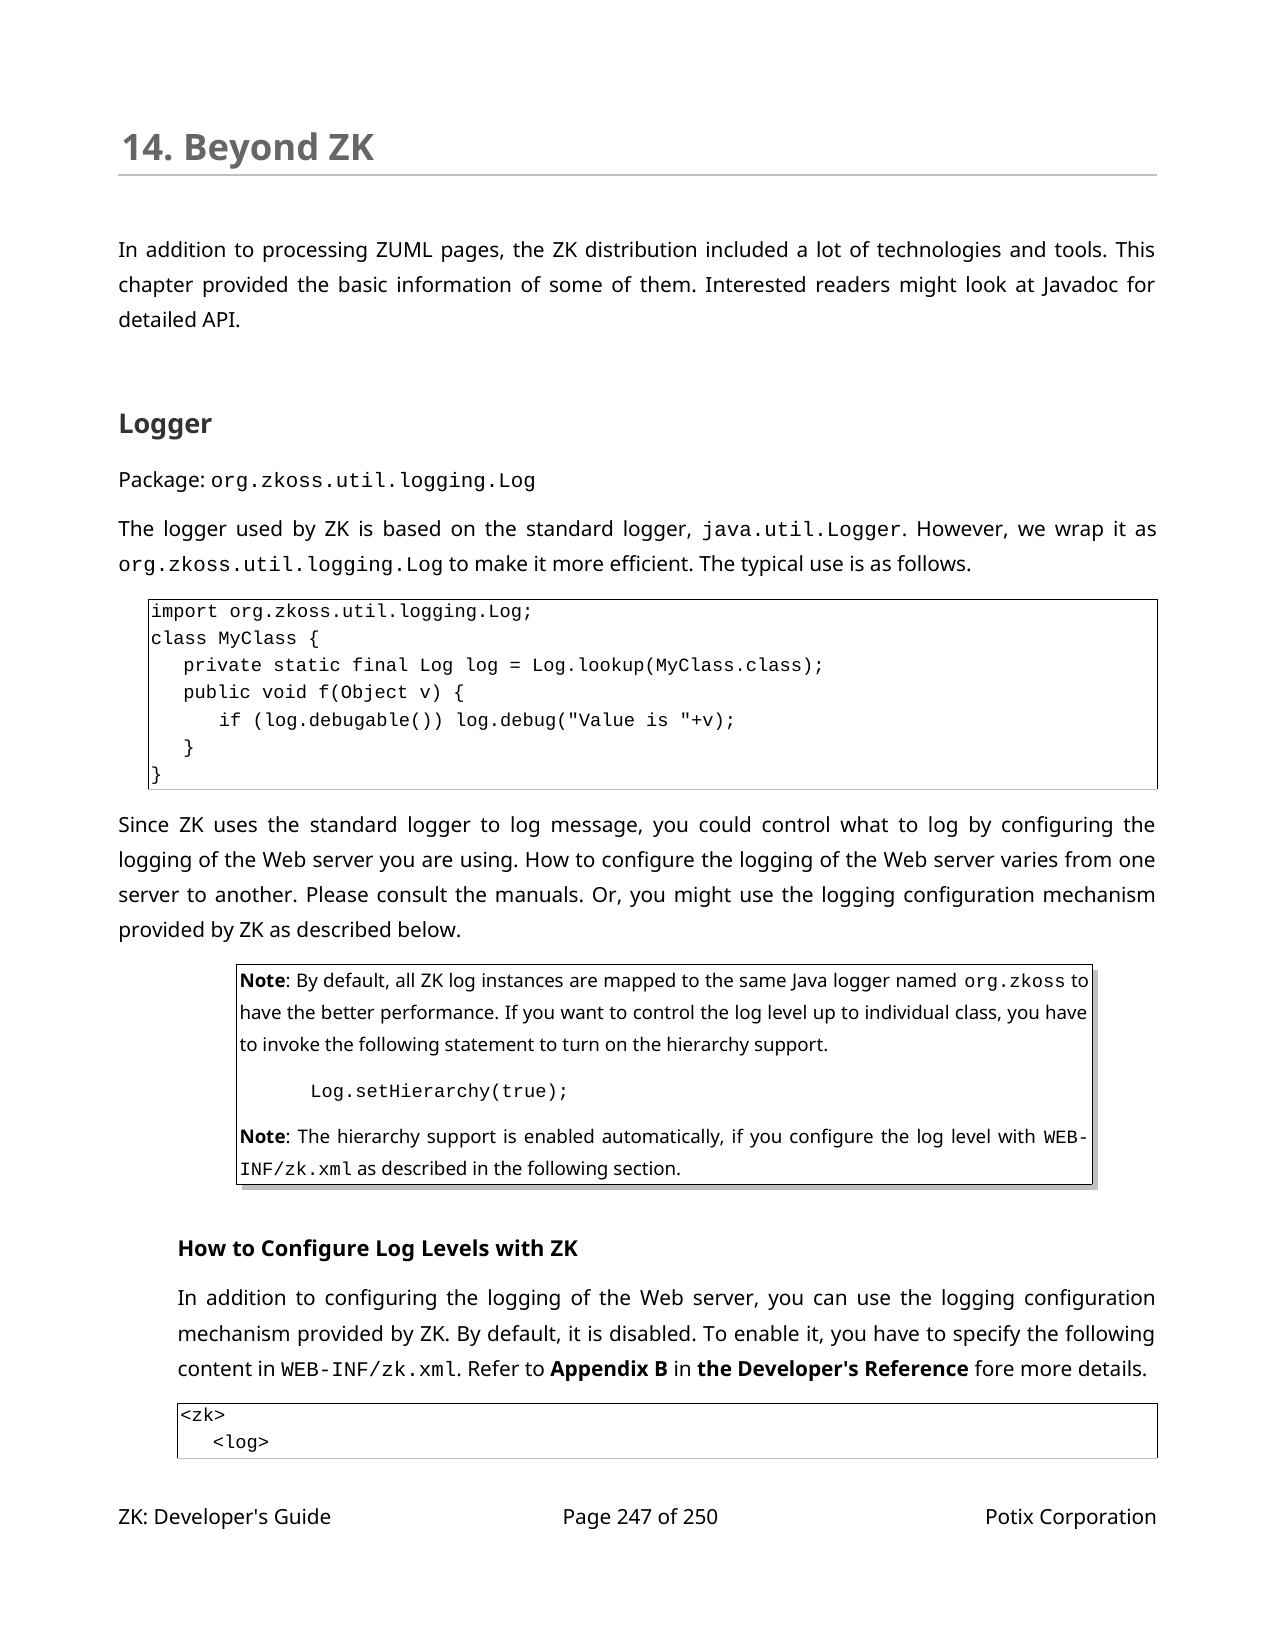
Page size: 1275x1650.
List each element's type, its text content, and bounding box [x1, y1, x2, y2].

text Since ZK uses the standard logger to log message, you could control what to log by configuring the logging of the Web server you are using. How to configure the logging of the Web server varies from one server to another. Please consult the manuals. Or, you might use the logging configuration mechanism provided by ZK as described below. [118, 810, 1157, 943]
subtitle 14. Beyond ZK [118, 118, 1157, 174]
text <zk> [178, 1404, 1157, 1427]
text private static final Log log = Log.lookup(MyClass.class); [149, 653, 1157, 677]
text In addition to processing ZUML pages, the ZK distribution included a lot of technologies and tools. This chapter provided the basic information of some of them. Interested readers might look at Javadoc for detailed API. [118, 235, 1157, 333]
subtitle How to Configure Log Levels with ZK [177, 1233, 1157, 1263]
text Package: org.zkoss.util.logging.Log [118, 465, 1157, 493]
text import org.zkoss.util.logging.Log; [149, 600, 1157, 623]
text Log.setHierarchy(true); [237, 1074, 1092, 1103]
text <log> [178, 1430, 1157, 1458]
subtitle Logger [118, 404, 1157, 441]
text In addition to configuring the logging of the Web server, you can use the logging configuration mechanism provided by ZK. By default, it is disabled. To enable it, you have to specify the following content in WEB-INF/zk.xml. Refer to Appendix B in the Developer's Reference fore more details. [177, 1283, 1157, 1382]
text } [149, 734, 1157, 759]
text } [149, 762, 1157, 789]
text Note: The hierarchy support is enabled automatically, if you configure the log level with WEB-INF/zk.xml as described in the following section. [237, 1121, 1092, 1184]
text if (log.debugable()) log.debug("Value is "+v); [149, 707, 1157, 732]
text public void f(Object v) { [149, 680, 1157, 704]
text The logger used by ZK is based on the standard logger, java.util.Logger. However, we wrap it as org.zkoss.util.logging.Log to make it more efficient. The typical use is as follows. [118, 514, 1157, 578]
text class MyClass { [149, 626, 1157, 650]
text Note: By default, all ZK log instances are mapped to the same Java logger named org.zkoss to have the better performance. If you want to control the log level up to individual class, you have to invoke the following statement to turn on the hierarchy support. [237, 965, 1092, 1057]
